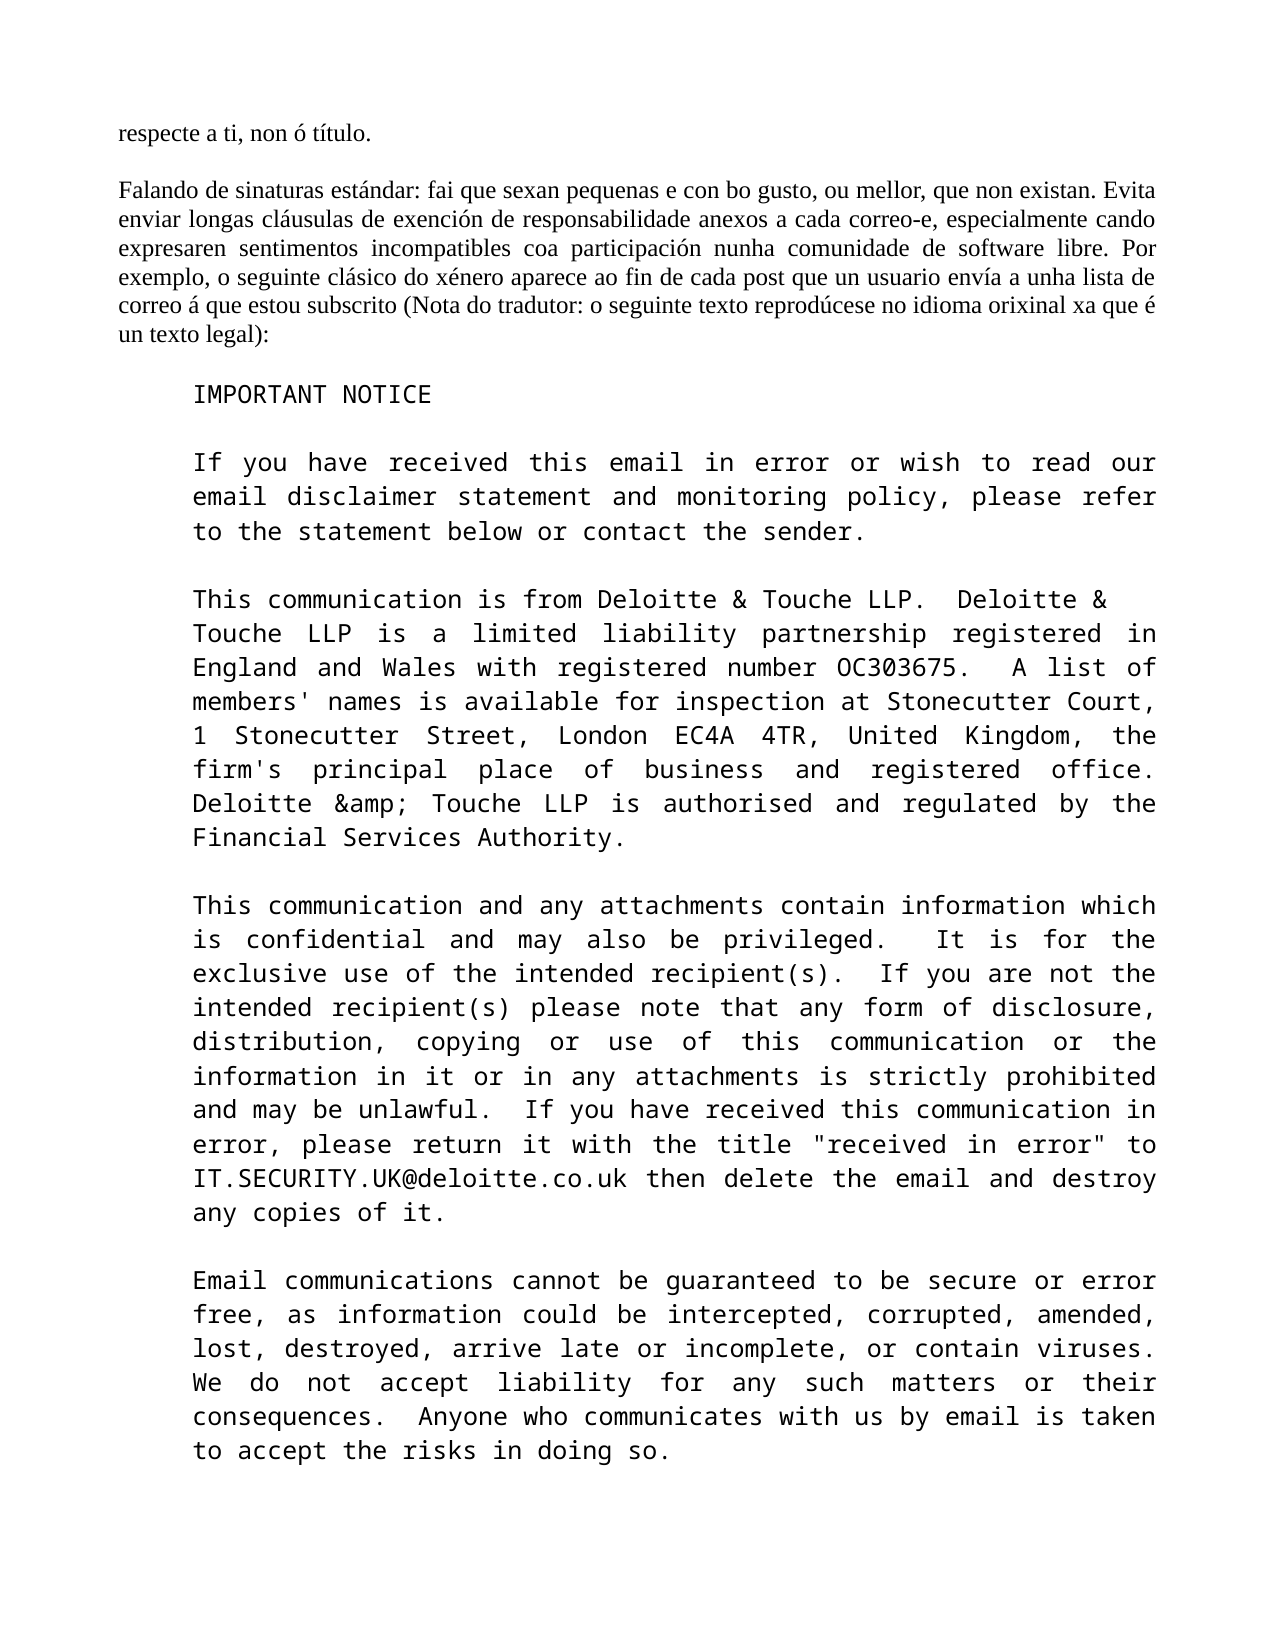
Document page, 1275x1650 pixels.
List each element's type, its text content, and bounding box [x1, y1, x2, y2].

text Touche LLP is a limited liability partnership registered in England and Wales with registered number OC303675. A list of members' names is available for inspection at Stonecutter Court, 1 Stonecutter Street, London EC4A 4TR, United Kingdom, the firm's principal place of business and registered office. Deloitte &amp; Touche LLP is authorised and regulated by the Financial Services Authority. [192, 615, 1157, 854]
text IMPORTANT NOTICE [192, 377, 1157, 411]
text This communication and any attachments contain information which is confidential and may also be privileged. It is for the exclusive use of the intended recipient(s). If you are not the intended recipient(s) please note that any form of disclosure, distribution, copying or use of this communication or the information in it or in any attachments is strictly prohibited and may be unlawful. If you have received this communication in error, please return it with the title "received in error" to IT.SECURITY.UK@deloitte.co.uk then delete the email and destroy any copies of it. [192, 888, 1157, 1228]
text respecte a ti, non ó título. [118, 118, 1157, 147]
text This communication is from Deloitte & Touche LLP. Deloitte & [192, 581, 1157, 615]
text If you have received this email in error or wish to read our email disclaimer statement and monitoring policy, please refer to the statement below or contact the sender. [192, 445, 1157, 547]
text Falando de sinaturas estándar: fai que sexan pequenas e con bo gusto, ou mellor, que non existan. Evita enviar longas cláusulas de exención de responsabilidade anexos a cada correo-e, especialmente cando expresaren sentimentos incompatibles coa participación nunha comunidade de software libre. Por exemplo, o seguinte clásico do xénero aparece ao fin de cada post que un usuario envía a unha lista de correo á que estou subscrito (Nota do tradutor: o seguinte texto reprodúcese no idioma orixinal xa que é un texto legal): [118, 176, 1157, 348]
text Email communications cannot be guaranteed to be secure or error free, as information could be intercepted, corrupted, amended, lost, destroyed, arrive late or incomplete, or contain viruses. We do not accept liability for any such matters or their consequences. Anyone who communicates with us by email is taken to accept the risks in doing so. [192, 1262, 1157, 1467]
